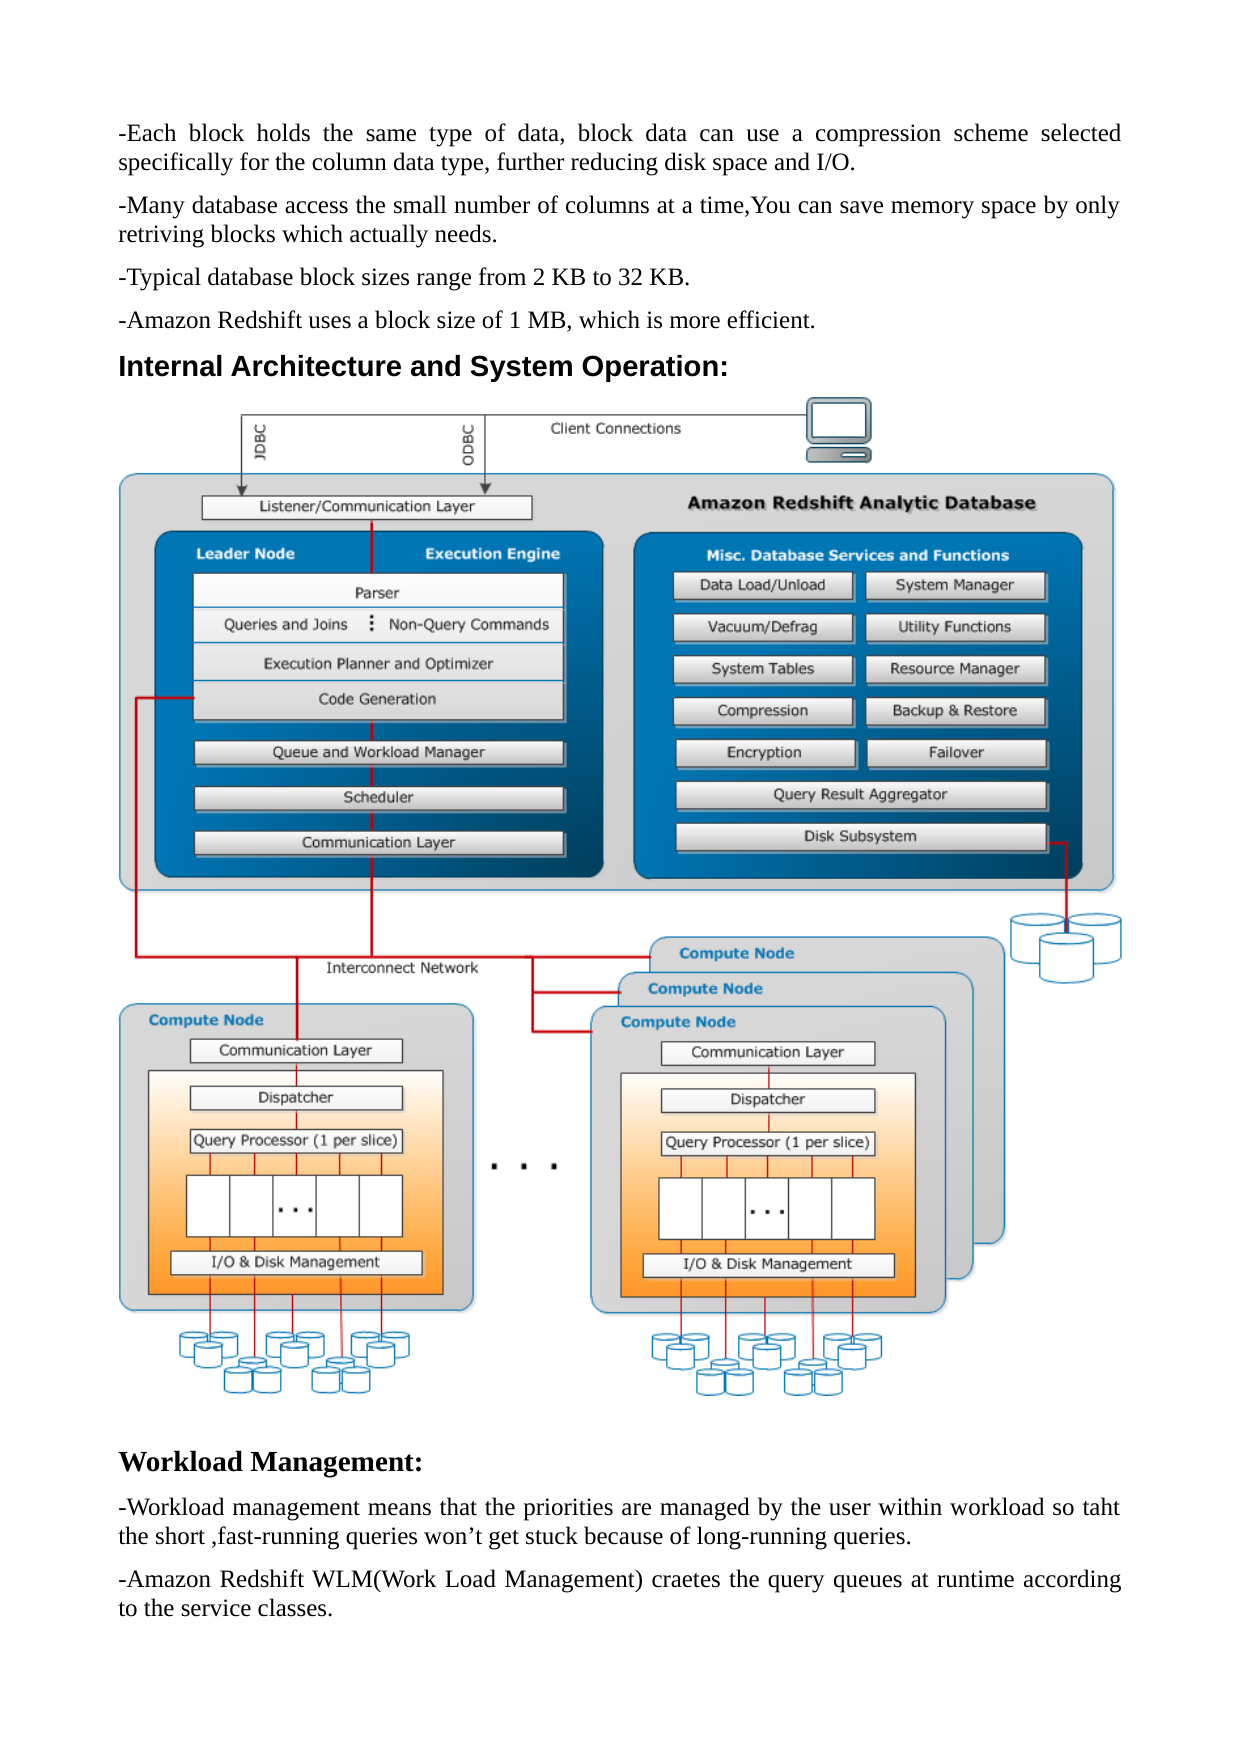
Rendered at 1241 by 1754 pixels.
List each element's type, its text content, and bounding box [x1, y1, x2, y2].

text -Typical database block sizes range from 2 KB to 32 KB. [118, 262, 1122, 291]
text -Workload management means that the priorities are managed by the user within workload so taht the short ,fast-running queries won’t get stuck because of long-running queries. [118, 1492, 1122, 1549]
text -Amazon Redshift WLM(Work Load Management) craetes the query queues at runtime according to the service classes. [118, 1564, 1122, 1622]
text -Many database access the small number of columns at a time,You can save memory space by only retriving blocks which actually needs. [118, 190, 1122, 248]
text Workload Management: [118, 1444, 1122, 1477]
text -Each block holds the same type of data, block data can use a compression scheme selected specifically for the column data type, further reducing disk space and I/O. [118, 118, 1122, 176]
text Internal Architecture and System Operation: [118, 349, 1122, 382]
picture [118, 397, 1123, 1396]
text -Amazon Redshift uses a block size of 1 MB, which is more efficient. [118, 306, 1122, 334]
